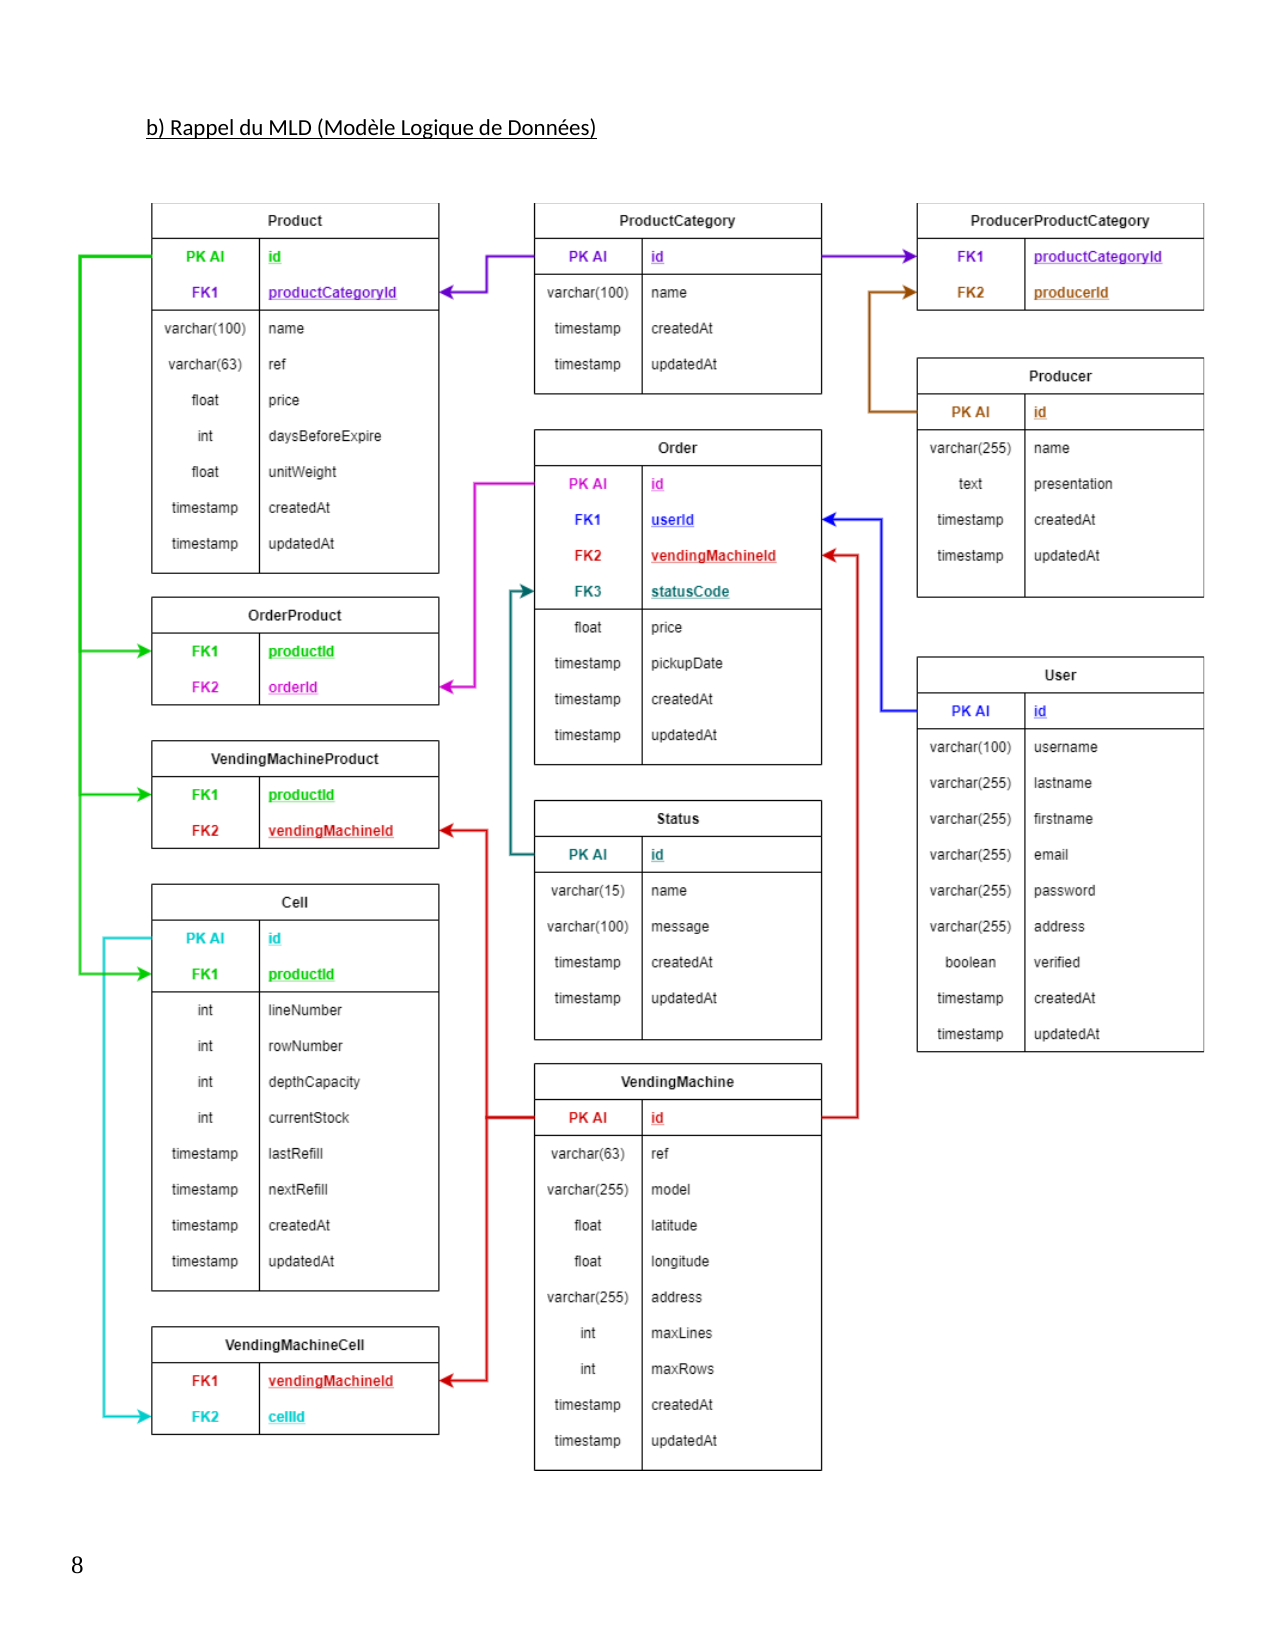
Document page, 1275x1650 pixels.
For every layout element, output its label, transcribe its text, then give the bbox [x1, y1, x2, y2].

picture [70, 203, 1205, 1471]
text b) Rappel du MLD (Modèle Logique de Données) [71, 113, 1204, 141]
